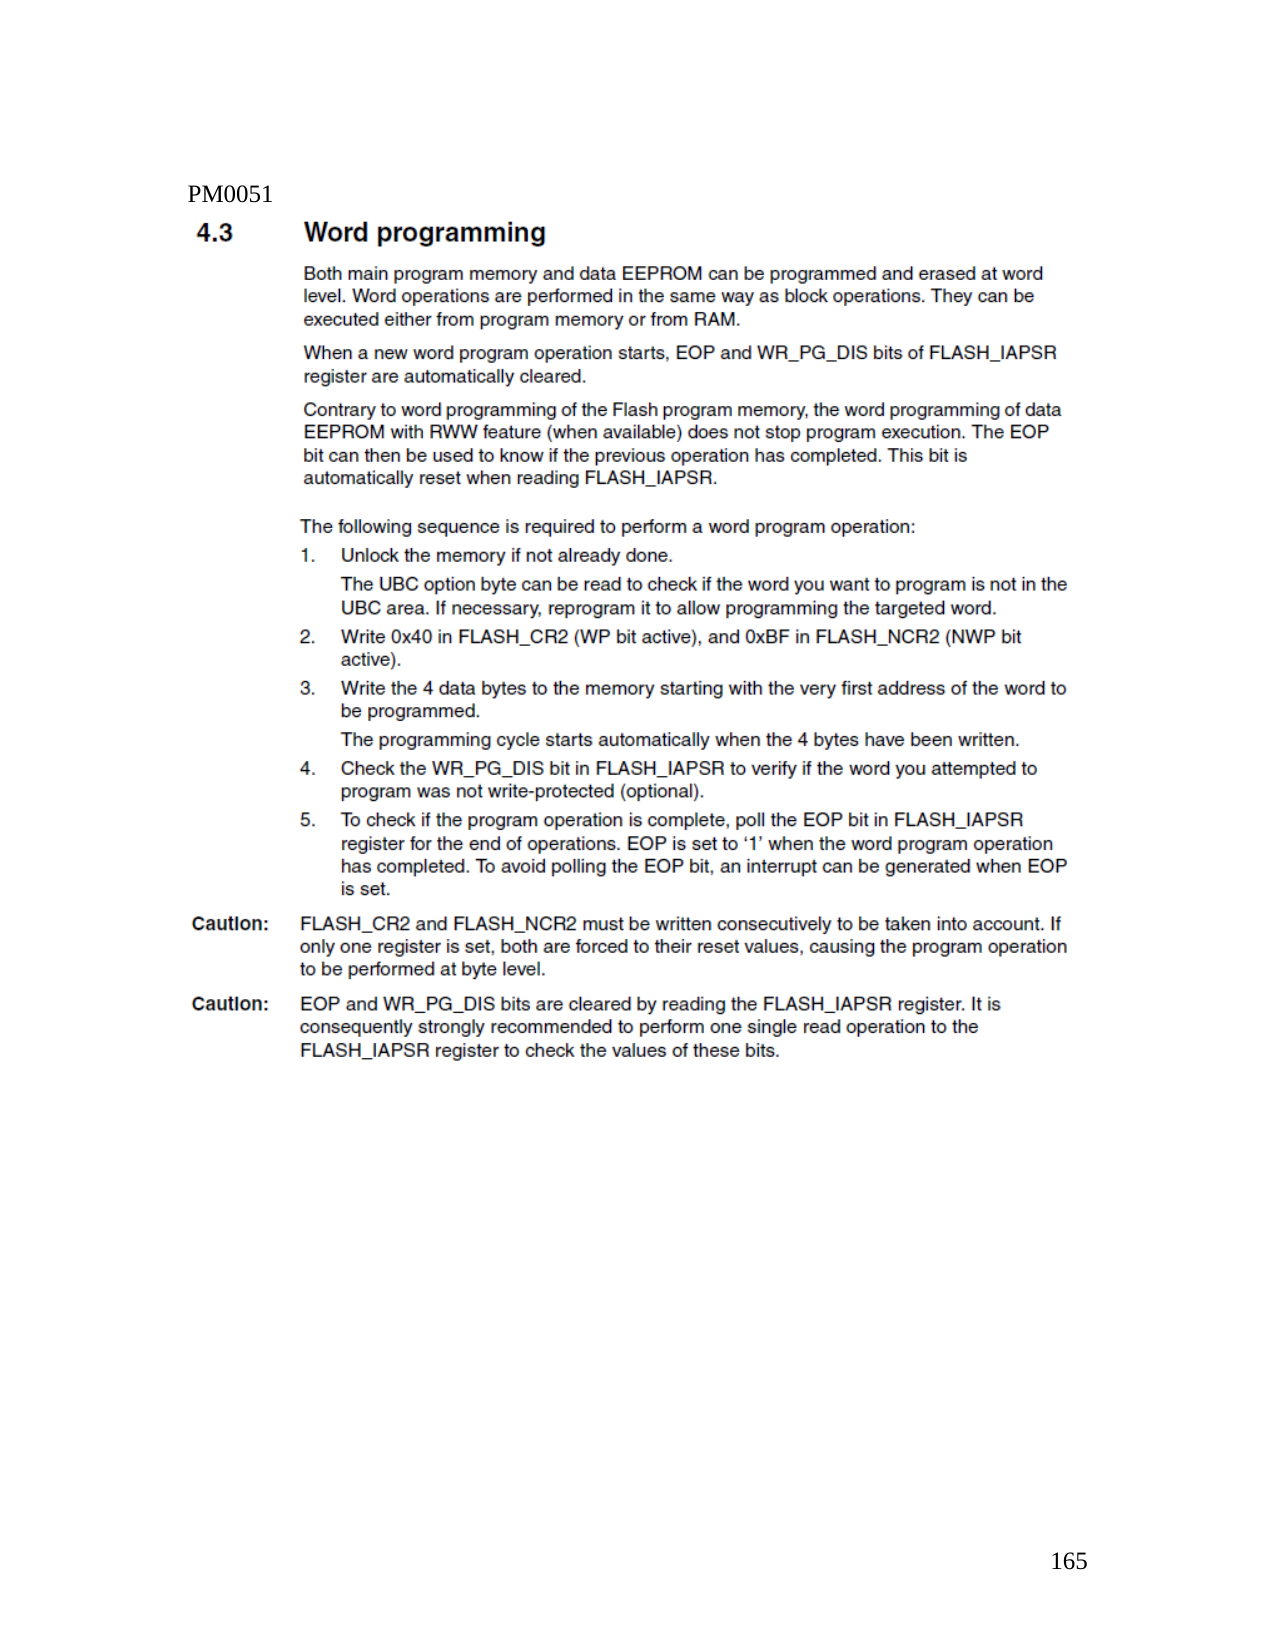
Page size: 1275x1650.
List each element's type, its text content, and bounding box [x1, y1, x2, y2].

text PM0051 [187, 179, 1087, 207]
picture [187, 207, 1082, 1067]
